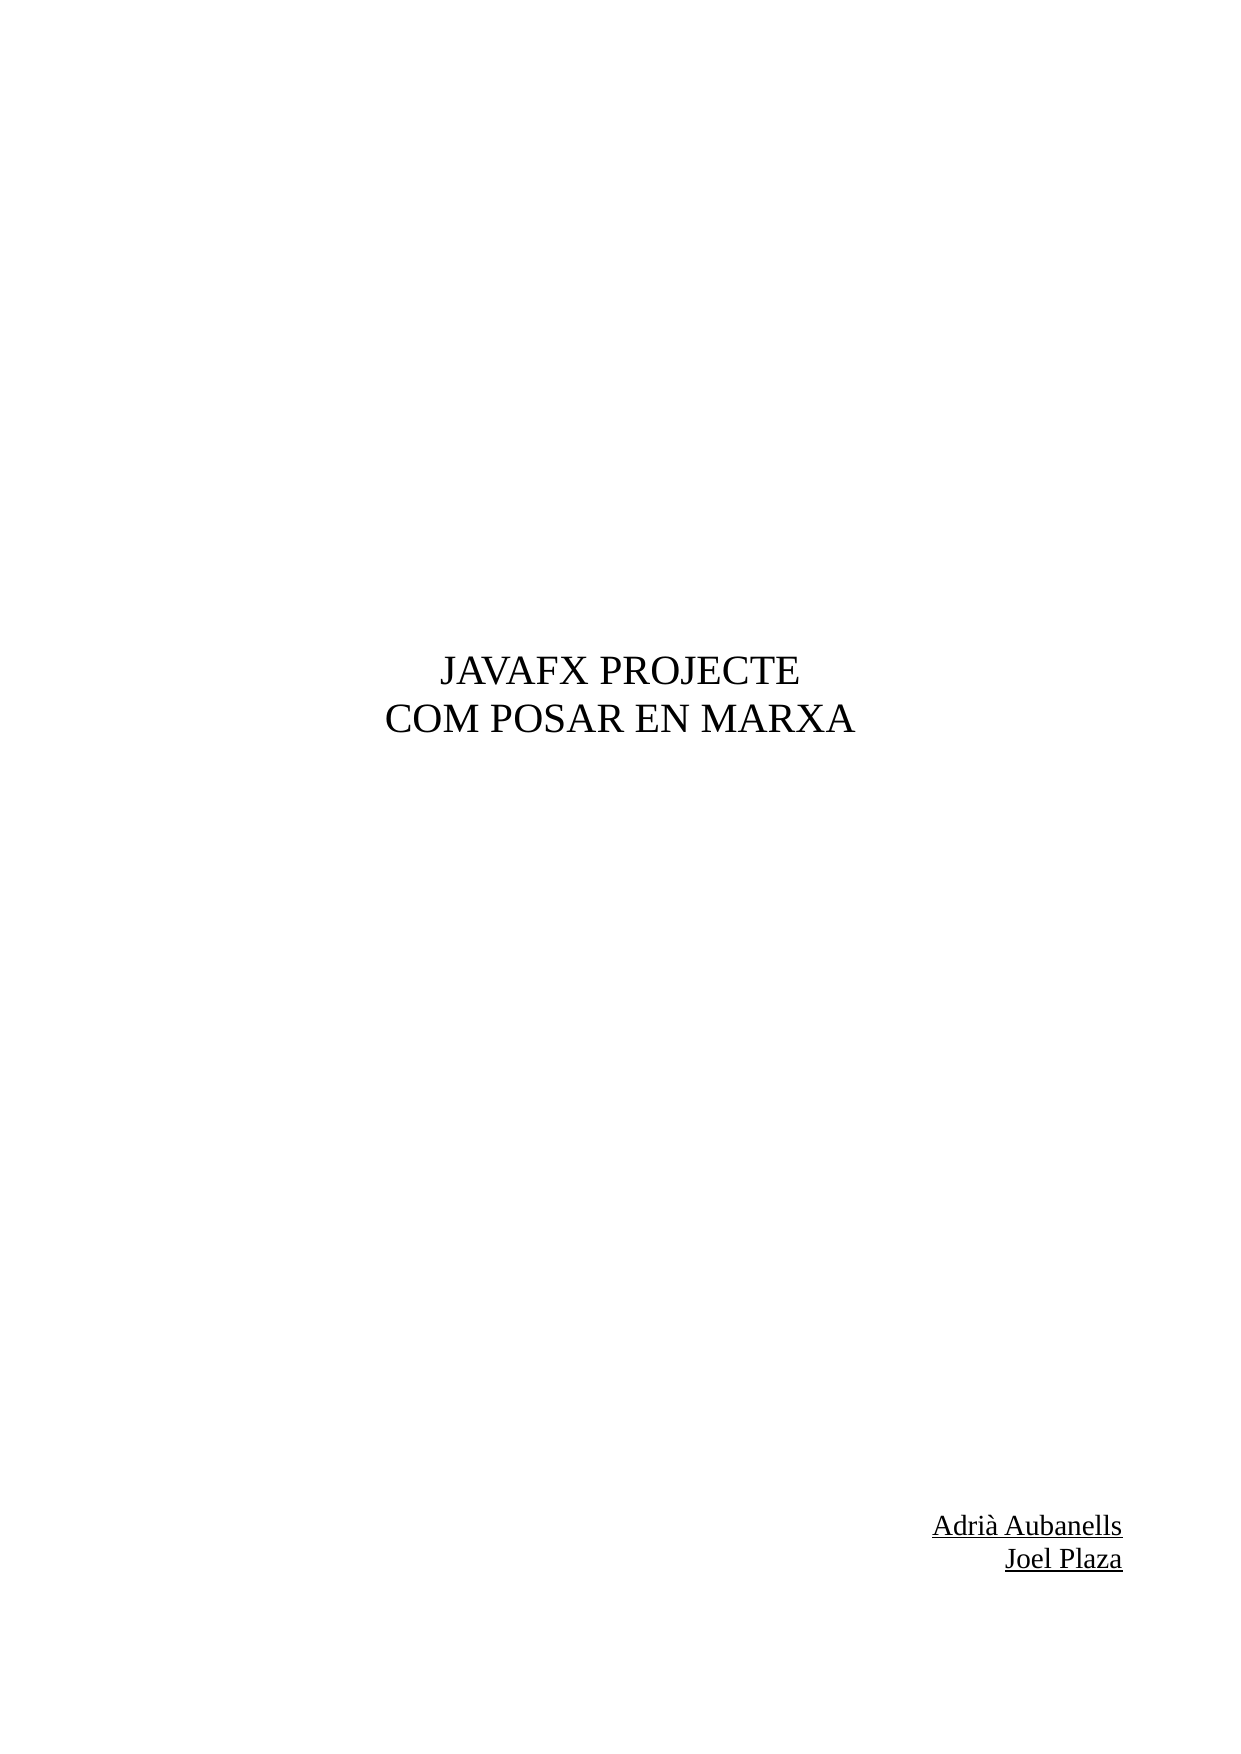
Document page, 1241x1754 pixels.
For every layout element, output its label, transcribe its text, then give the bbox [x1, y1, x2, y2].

text Joel Plaza [118, 1541, 1122, 1575]
text JAVAFX PROJECTE [118, 645, 1122, 693]
text COM POSAR EN MARXA [118, 693, 1122, 741]
text Adrià Aubanells [118, 1508, 1122, 1541]
